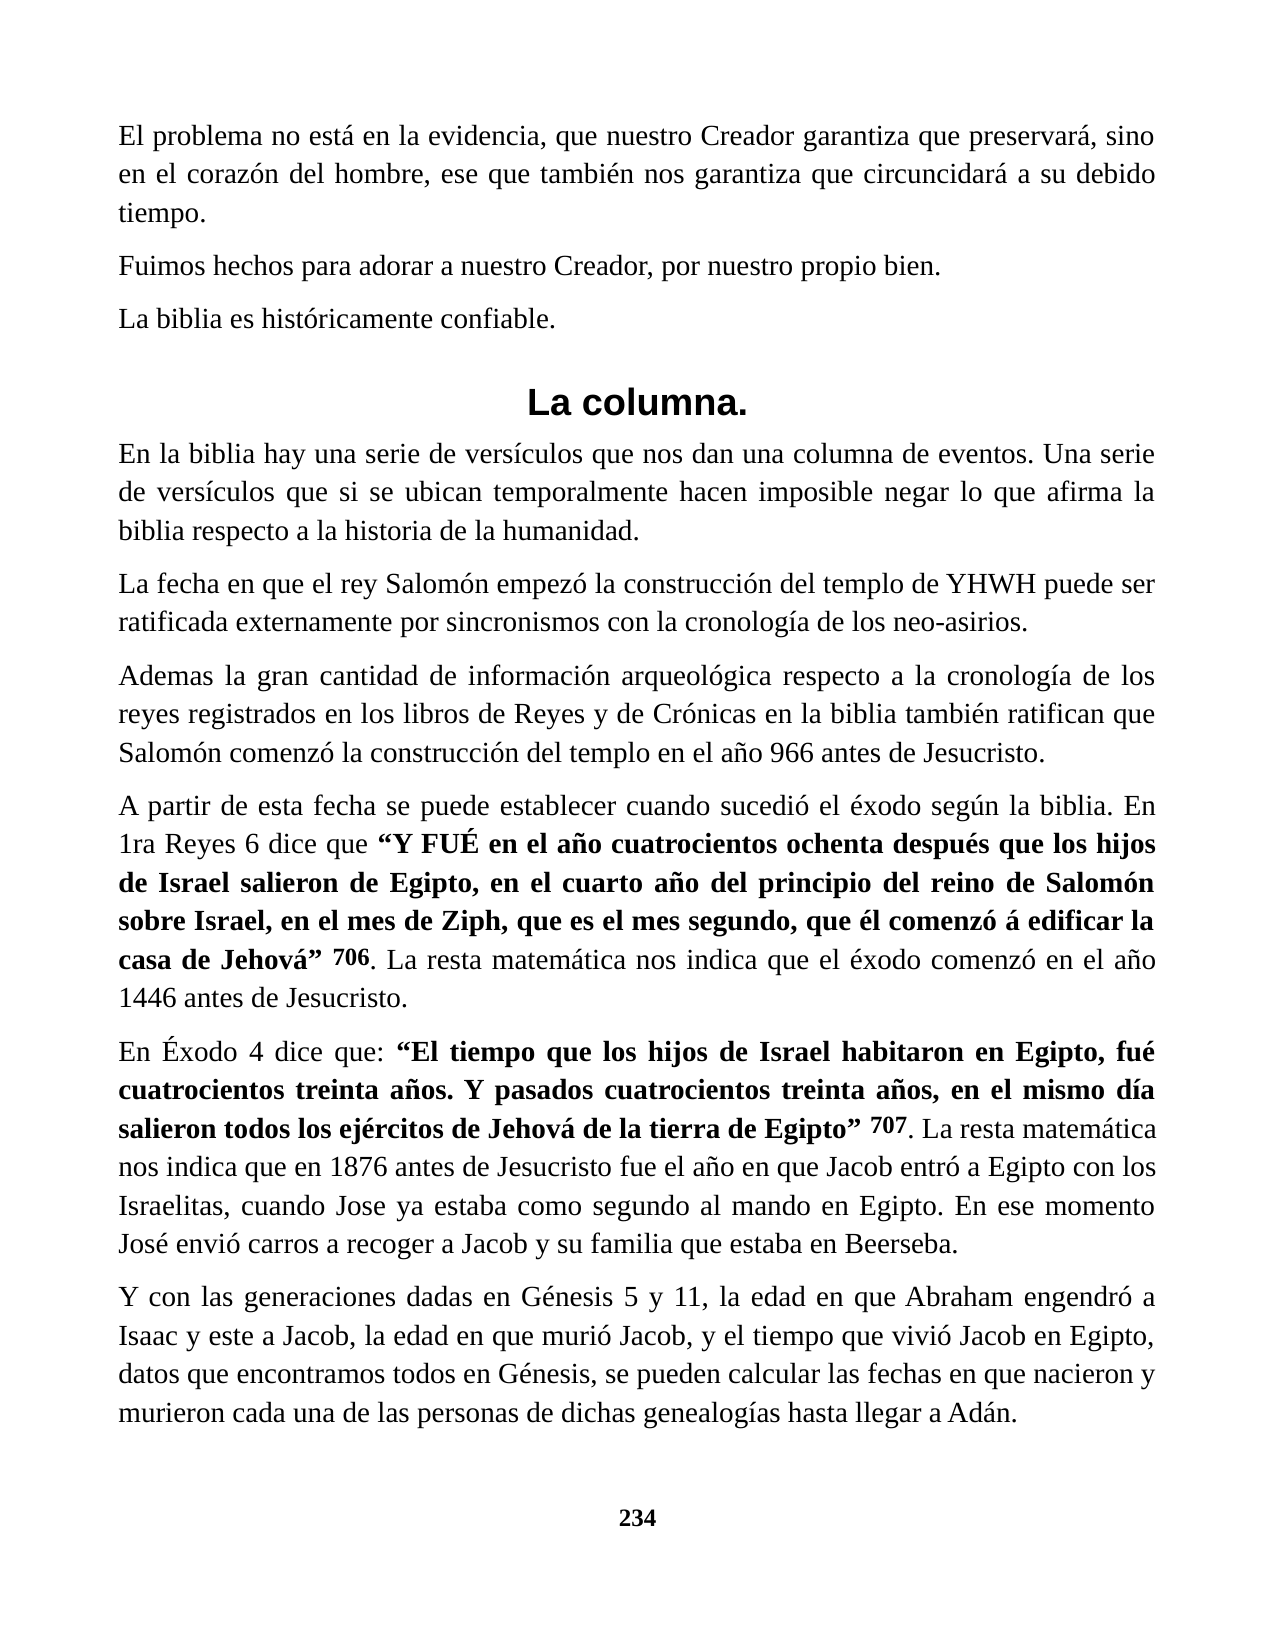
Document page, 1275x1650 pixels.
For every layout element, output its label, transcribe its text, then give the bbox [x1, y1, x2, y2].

text El problema no está en la evidencia, que nuestro Creador garantiza que preservará, sino en el corazón del hombre, ese que también nos garantiza que circuncidará a su debido tiempo. [118, 118, 1157, 229]
text Ademas la gran cantidad de información arqueológica respecto a la cronología de los reyes registrados en los libros de Reyes y de Crónicas en la biblia también ratifican que Salomón comenzó la construcción del templo en el año 966 antes de Jesucristo. [118, 658, 1157, 768]
text Y con las generaciones dadas en Génesis 5 y 11, la edad en que Abraham engendró a Isaac y este a Jacob, la edad en que murió Jacob, y el tiempo que vivió Jacob en Egipto, datos que encontramos todos en Génesis, se pueden calcular las fechas en que nacieron y murieron cada una de las personas de dichas genealogías hasta llegar a Adán. [118, 1279, 1157, 1429]
text Fuimos hechos para adorar a nuestro Creador, por nuestro propio bien. [118, 248, 1157, 282]
text A partir de esta fecha se puede establecer cuando sucedió el éxodo según la biblia. En 1ra Reyes 6 dice que “Y FUÉ en el año cuatrocientos ochenta después que los hijos de Israel salieron de Egipto, en el cuarto año del principio del reino de Salomón sobre Israel, en el mes de Ziph, que es el mes segundo, que él comenzó á edificar la casa de Jehová” . La resta matemática nos indica que el éxodo comenzó en el año 1446 antes de Jesucristo. [118, 788, 1157, 1014]
text La biblia es históricamente confiable. [118, 301, 1157, 335]
text En Éxodo 4 dice que: “El tiempo que los hijos de Israel habitaron en Egipto, fué cuatrocientos treinta años. Y pasados cuatrocientos treinta años, en el mismo día salieron todos los ejércitos de Jehová de la tierra de Egipto” . La resta matemática nos indica que en 1876 antes de Jesucristo fue el año en que Jacob entró a Egipto con los Israelitas, cuando Jose ya estaba como segundo al mando en Egipto. En ese momento José envió carros a recoger a Jacob y su familia que estaba en Beerseba. [118, 1034, 1157, 1260]
text En la biblia hay una serie de versículos que nos dan una columna de eventos. Una serie de versículos que si se ubican temporalmente hacen imposible negar lo que afirma la biblia respecto a la historia de la humanidad. [118, 436, 1157, 546]
text La fecha en que el rey Salomón empezó la construcción del templo de YHWH puede ser ratificada externamente por sincronismos con la cronología de los neo-asirios. [118, 566, 1157, 638]
subtitle La columna. [118, 379, 1157, 423]
